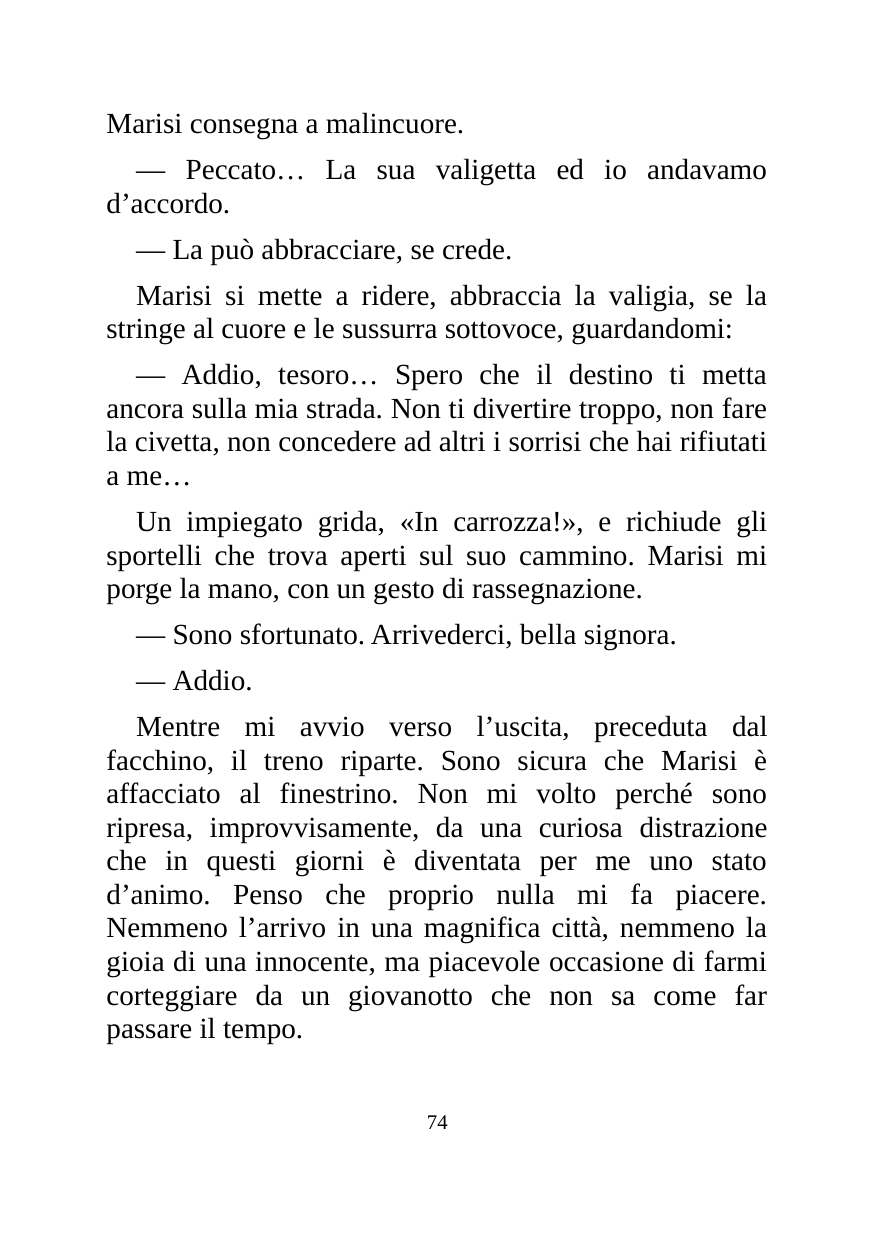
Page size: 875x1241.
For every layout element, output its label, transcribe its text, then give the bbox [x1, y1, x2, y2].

text Marisi consegna a malincuore. [106, 106, 768, 140]
text — Peccato… La sua valigetta ed io andavamo d’accordo. [106, 152, 768, 219]
text Mentre mi avvio verso l’uscita, preceduta dal facchino, il treno riparte. Sono sicura che Marisi è affacciato al finestrino. Non mi volto perché sono ripresa, improvvisamente, da una curiosa distrazione che in questi giorni è diventata per me uno stato d’animo. Penso che proprio nulla mi fa piacere. Nemmeno l’arrivo in una magnifica città, nemmeno la gioia di una innocente, ma piacevole occasione di farmi corteggiare da un giovanotto che non sa come far passare il tempo. [106, 709, 768, 1045]
text Marisi si mette a ridere, abbraccia la valigia, se la stringe al cuore e le sussurra sottovoce, guardandomi: [106, 278, 768, 345]
text — La può abbracciare, se crede. [106, 232, 768, 265]
text — Addio, tesoro… Spero che il destino ti metta ancora sulla mia strada. Non ti divertire troppo, non fare la civetta, non concedere ad altri i sorrisi che hai rifiutati a me… [106, 357, 768, 492]
text — Sono sfortunato. Arrivederci, bella signora. [106, 617, 768, 651]
text — Addio. [106, 663, 768, 697]
text Un impiegato grida, «In carrozza!», e richiude gli sportelli che trova aperti sul suo cammino. Marisi mi porge la mano, con un gesto di rassegnazione. [106, 504, 768, 605]
